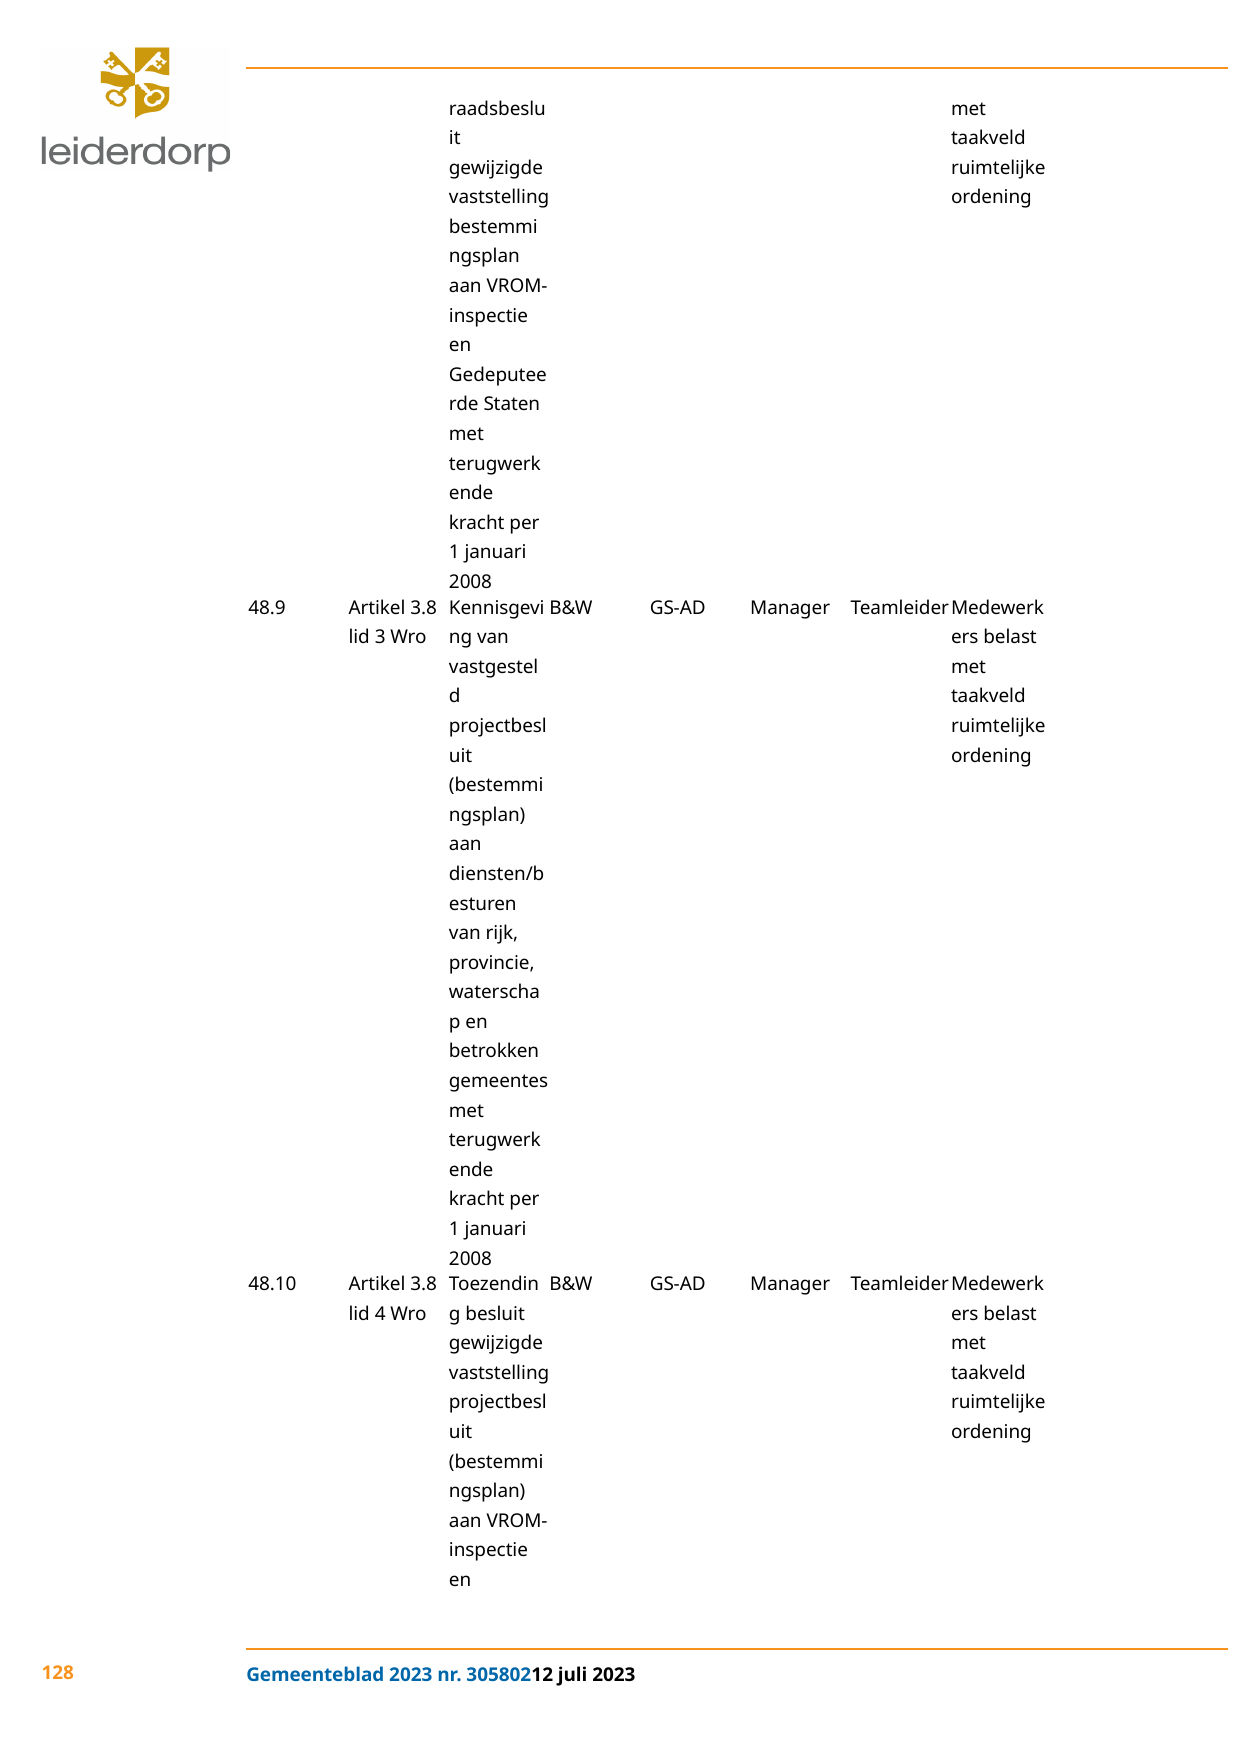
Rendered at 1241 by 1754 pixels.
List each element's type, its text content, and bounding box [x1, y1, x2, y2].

table_cell [348, 95, 449, 594]
table_cell [248, 95, 348, 594]
table_cell B&W [549, 1270, 649, 1592]
table_cell [1051, 594, 1152, 1270]
table_cell Toezending besluit gewijzigde vaststelling projectbesluit (bestemmingsplan) aan VROM-inspectie en [449, 1270, 549, 1592]
table_cell [650, 95, 750, 594]
table_cell [850, 95, 951, 594]
table_cell [750, 95, 850, 594]
table_cell 48.10 [248, 1270, 348, 1592]
table_cell [1051, 1270, 1152, 1592]
picture [41, 47, 231, 172]
table_cell [549, 95, 649, 594]
table_cell raadsbesluit gewijzigde vaststelling bestemmingsplan aan VROM-inspectie en Gedeputeerde Staten met terugwerkende kracht per 1 januari 2008 [449, 95, 549, 594]
table_cell Artikel 3.8 lid 3 Wro [348, 594, 449, 1270]
table_cell [1051, 95, 1152, 594]
table_cell GS-AD [650, 1270, 750, 1592]
table_cell Teamleider [850, 1270, 951, 1592]
table_cell Kennisgeving van vastgesteld projectbesluit (bestemmingsplan) aan diensten/besturen van rijk, provincie, waterschap en betrokken gemeentes met terugwerkende kracht per 1 januari 2008 [449, 594, 549, 1270]
table_cell Teamleider [850, 594, 951, 1270]
table_cell Artikel 3.8 lid 4 Wro [348, 1270, 449, 1592]
table_cell Medewerkers belast met taakveld ruimtelijke ordening [951, 594, 1051, 1270]
table_cell Medewerkers belast met taakveld ruimtelijke ordening [951, 1270, 1051, 1592]
table_cell GS-AD [650, 594, 750, 1270]
table_cell Manager [750, 1270, 850, 1592]
table_cell B&W [549, 594, 649, 1270]
table_cell met taakveld ruimtelijke ordening [951, 95, 1051, 594]
table_cell Manager [750, 594, 850, 1270]
table_cell 48.9 [248, 594, 348, 1270]
